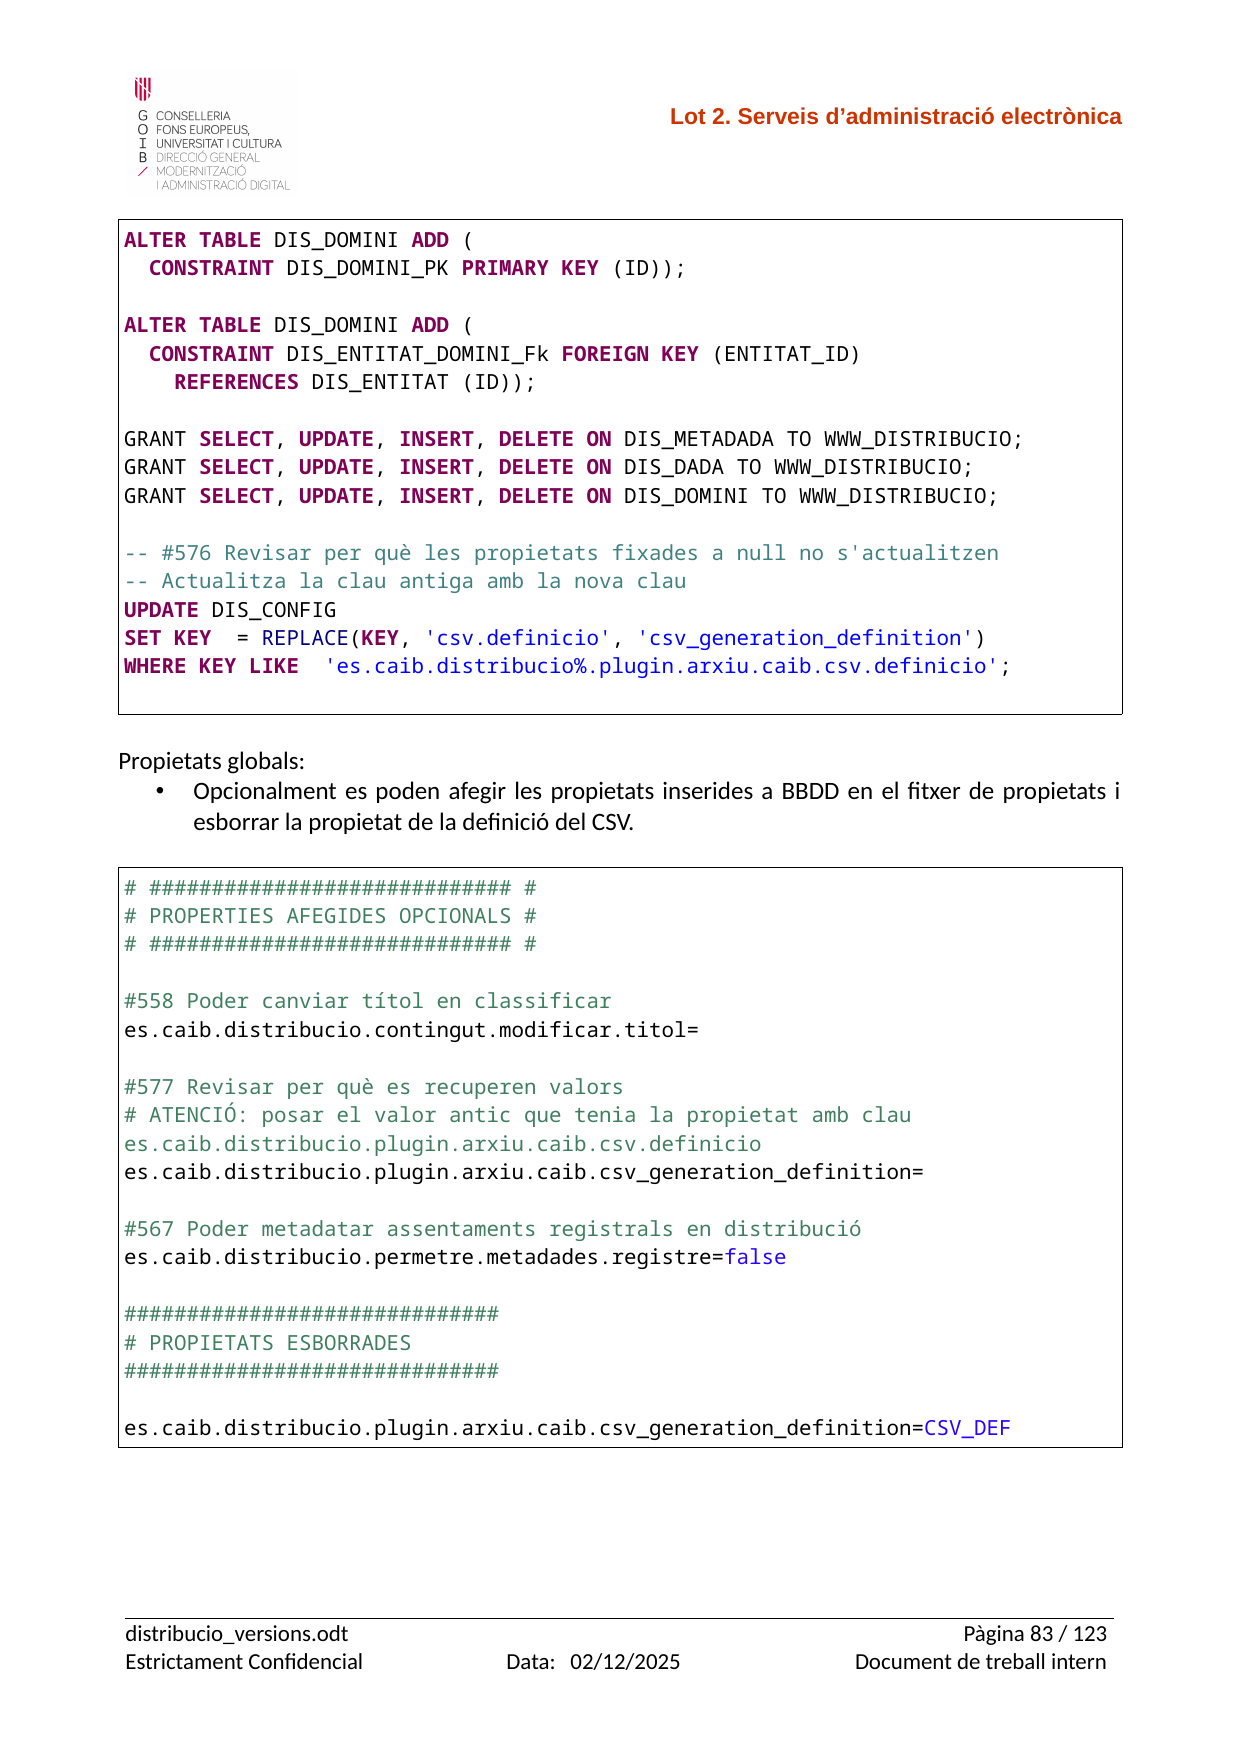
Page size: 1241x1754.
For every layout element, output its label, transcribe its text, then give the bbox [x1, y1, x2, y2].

table_header ALTER TABLE DIS_DOMINI ADD ( CONSTRAINT DIS_DOMINI_PK PRIMARY KEY (ID)); ALTER TABLE DIS_DOMINI ADD ( CONSTRAINT DIS_ENTITAT_DOMINI_Fk FOREIGN KEY (ENTITAT_ID) REFERENCES DIS_ENTITAT (ID)); GRANT SELECT, UPDATE, INSERT, DELETE ON DIS_METADADA TO WWW_DISTRIBUCIO; GRANT SELECT, UPDATE, INSERT, DELETE ON DIS_DADA TO WWW_DISTRIBUCIO; GRANT SELECT, UPDATE, INSERT, DELETE ON DIS_DOMINI TO WWW_DISTRIBUCIO; -- #576 Revisar per què les propietats fixades a null no s'actualitzen -- Actualitza la clau antiga amb la nova clau UPDATE DIS_CONFIG SET KEY = REPLACE(KEY, 'csv.definicio', 'csv_generation_definition') WHERE KEY LIKE 'es.caib.distribucio%.plugin.arxiu.caib.csv.definicio'; [119, 220, 1122, 714]
picture [126, 70, 299, 197]
text Propietats globals: [118, 745, 1122, 775]
list Opcionalment es poden afegir les propietats inserides a BBDD en el fitxer de propietats i esborrar la propietat de la definició del CSV. [156, 775, 1122, 836]
table_header # ############################# # # PROPERTIES AFEGIDES OPCIONALS # # ############################# # #558 Poder canviar títol en classificar es.caib.distribucio.contingut.modificar.titol= #577 Revisar per què es recuperen valors # ATENCIÓ: posar el valor antic que tenia la propietat amb clau es.caib.distribucio.plugin.arxiu.caib.csv.definicio es.caib.distribucio.plugin.arxiu.caib.csv_generation_definition= #567 Poder metadatar assentaments registrals en distribució es.caib.distribucio.permetre.metadades.registre=false ############################## # PROPIETATS ESBORRADES ############################## es.caib.distribucio.plugin.arxiu.caib.csv_generation_definition=CSV_DEF [119, 868, 1122, 1447]
